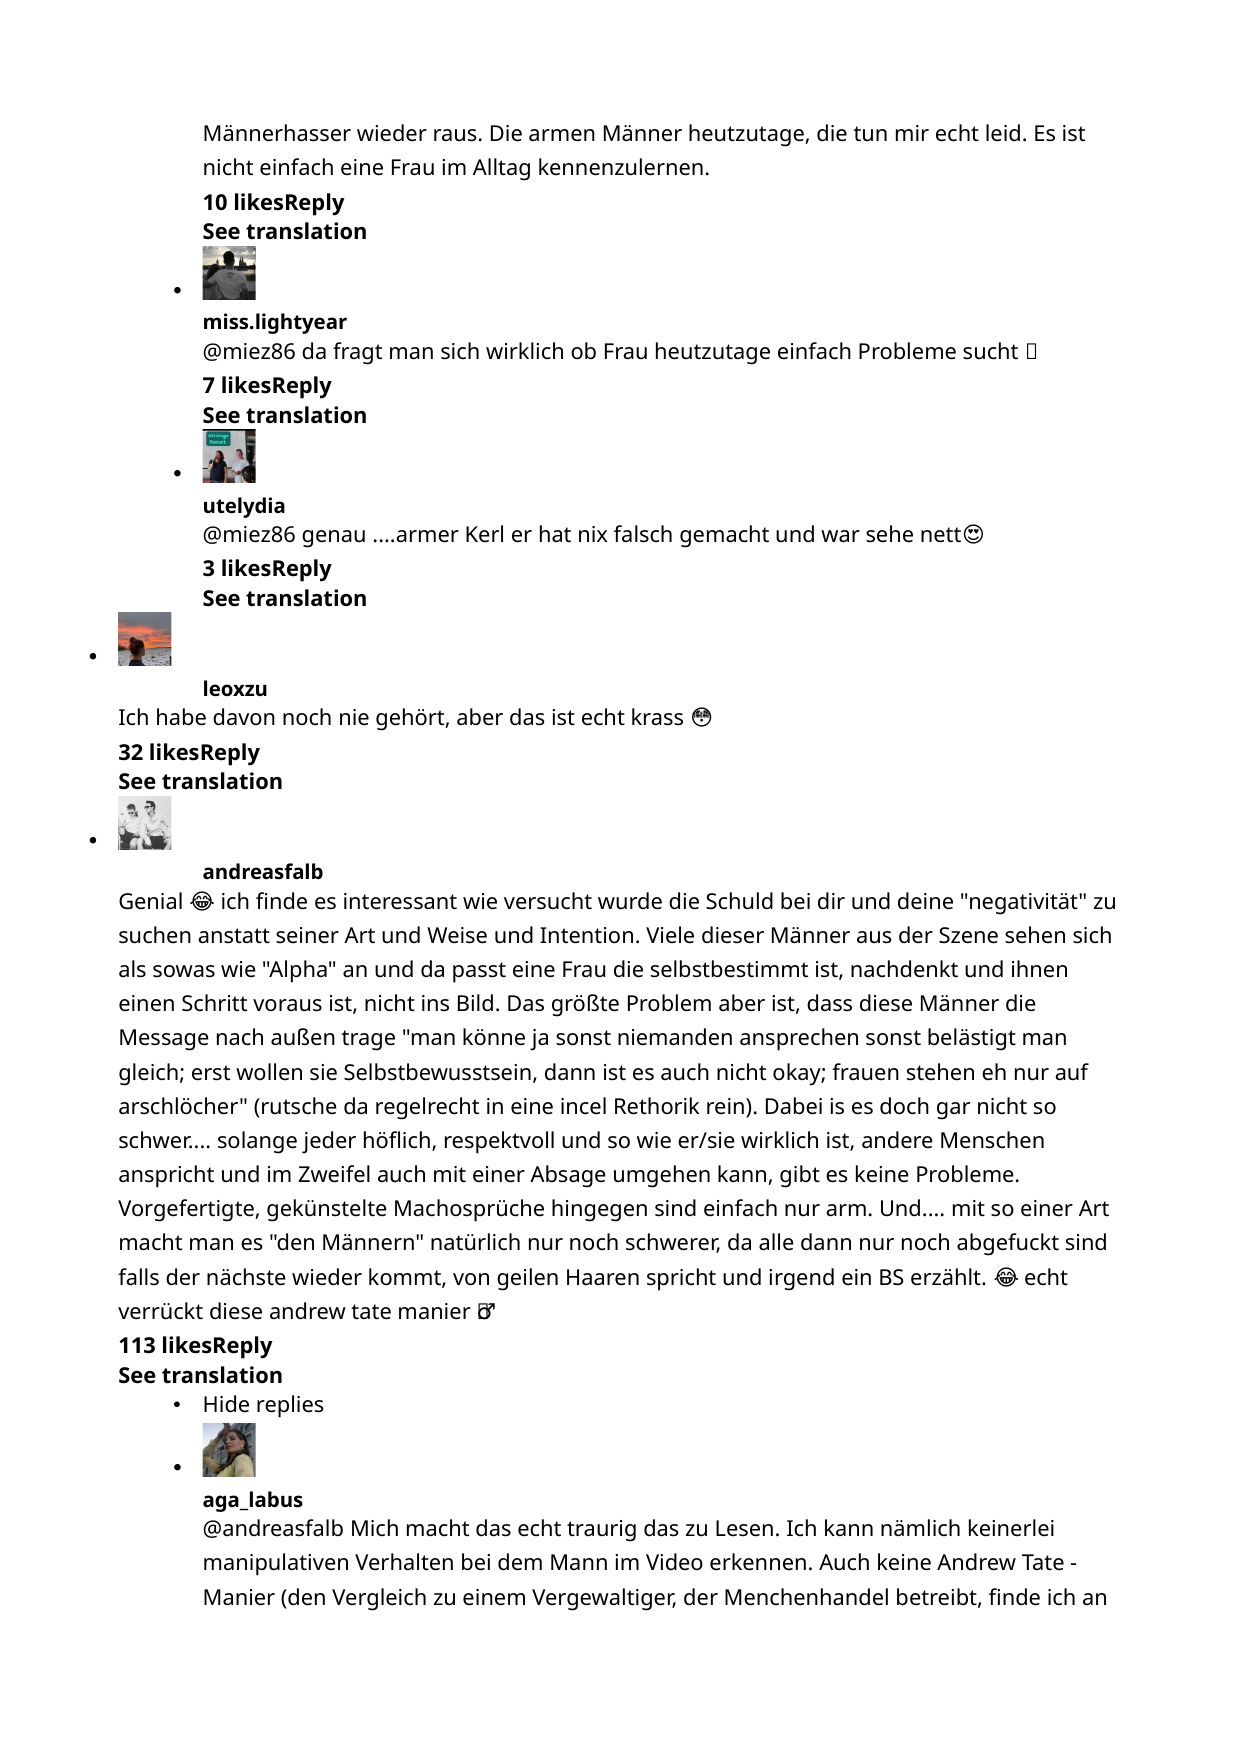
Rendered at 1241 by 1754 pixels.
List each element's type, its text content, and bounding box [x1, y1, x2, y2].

list @miez86 genau ....armer Kerl er hat nix falsch gemacht und war sehe nett😍 [173, 519, 1122, 549]
list @andreasfalb Mich macht das echt traurig das zu Lesen. Ich kann nämlich keinerlei manipulativen Verhalten bei dem Mann im Video erkennen. Auch keine Andrew Tate - Manier (den Vergleich zu einem Vergewaltiger, der Menchenhandel betreibt, finde ich an [173, 1513, 1122, 1611]
list 113 likesReply [118, 1330, 1122, 1359]
list See translation [118, 1359, 1109, 1389]
subtitle andreasfalb [173, 858, 1116, 886]
list See translation [118, 766, 1109, 796]
list See translation [173, 216, 1109, 246]
list 7 likesReply [173, 370, 1122, 399]
list See translation [173, 583, 1109, 613]
list Ich habe davon noch nie gehört, aber das ist echt krass 😳 [118, 702, 1122, 732]
subtitle utelydia [173, 491, 1116, 519]
subtitle miss.lightyear [173, 308, 1116, 336]
list Hide replies [173, 1389, 1122, 1419]
picture [118, 612, 172, 666]
subtitle leoxzu [173, 674, 1116, 702]
picture [202, 246, 256, 300]
list See translation [173, 399, 1109, 429]
picture [202, 429, 256, 483]
list Genial 😂 ich finde es interessant wie versucht wurde die Schuld bei dir und deine "negativität" zu suchen anstatt seiner Art und Weise und Intention. Viele dieser Männer aus der Szene sehen sich als sowas wie "Alpha" an und da passt eine Frau die selbstbestimmt ist, nachdenkt und ihnen einen Schritt voraus ist, nicht ins Bild. Das größte Problem aber ist, dass diese Männer die Message nach außen trage "man könne ja sonst niemanden ansprechen sonst belästigt man gleich; erst wollen sie Selbstbewusstsein, dann ist es auch nicht okay; frauen stehen eh nur auf arschlöcher" (rutsche da regelrecht in eine incel Rethorik rein). Dabei is es doch gar nicht so schwer.... solange jeder höflich, respektvoll und so wie er/sie wirklich ist, andere Menschen anspricht und im Zweifel auch mit einer Absage umgehen kann, gibt es keine Probleme. Vorgefertigte, gekünstelte Machosprüche hingegen sind einfach nur arm. Und.... mit so einer Art macht man es "den Männern" natürlich nur noch schwerer, da alle dann nur noch abgefuckt sind falls der nächste wieder kommt, von geilen Haaren spricht und irgend ein BS erzählt. 😂 echt verrückt diese andrew tate manier 🤦‍♂️ [118, 886, 1122, 1325]
picture [118, 796, 172, 850]
picture [202, 1423, 256, 1477]
list Männerhasser wieder raus. Die armen Männer heutzutage, die tun mir echt leid. Es ist nicht einfach eine Frau im Alltag kennenzulernen. [173, 118, 1122, 182]
list 32 likesReply [118, 736, 1122, 766]
list 10 likesReply [173, 186, 1122, 216]
list @miez86 da fragt man sich wirklich ob Frau heutzutage einfach Probleme sucht 🙈 [173, 336, 1122, 365]
subtitle aga_labus [173, 1485, 1116, 1513]
list 3 likesReply [173, 553, 1122, 583]
